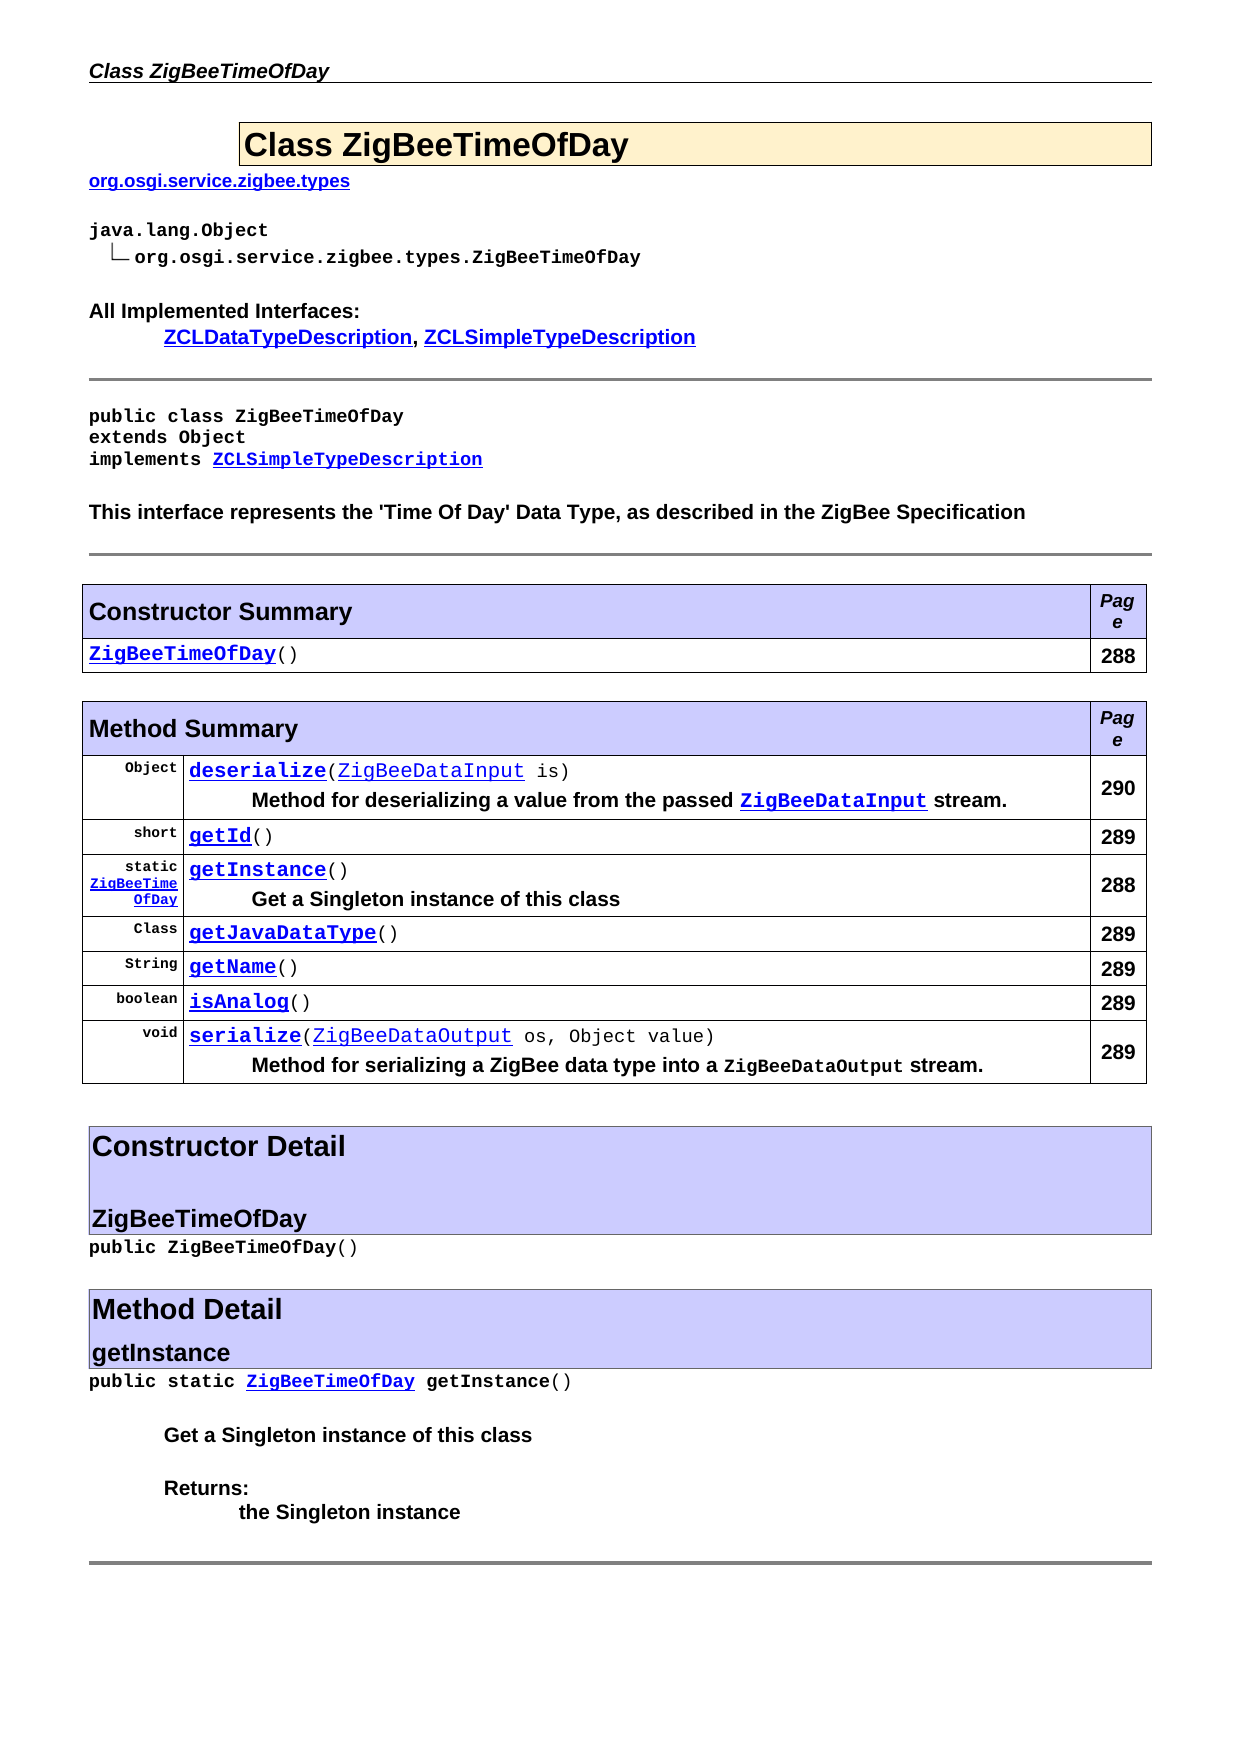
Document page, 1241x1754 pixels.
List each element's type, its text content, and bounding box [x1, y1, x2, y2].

text java.lang.Object [88, 221, 1152, 242]
table_cell short [83, 820, 183, 853]
subtitle getInstance [90, 1334, 1151, 1368]
table_cell 288 [1091, 639, 1146, 672]
table_header Page [1091, 585, 1146, 638]
text org.osgi.service.zigbee.types.ZigBeeTimeOfDay [88, 242, 1152, 269]
text Returns: [163, 1476, 1152, 1500]
table_cell ZigBeeTimeOfDay() [83, 639, 1090, 672]
table_cell getId() [184, 820, 1090, 853]
table_cell 289 [1091, 952, 1146, 985]
table_cell 289 [1091, 917, 1146, 951]
subtitle Constructor Detail [90, 1127, 1151, 1162]
text the Singleton instance [238, 1500, 1152, 1524]
table_cell 289 [1091, 986, 1146, 1020]
table_cell 289 [1091, 820, 1146, 853]
table_cell 289 [1091, 1021, 1146, 1083]
text public ZigBeeTimeOfDay() [88, 1238, 1152, 1259]
table_cell serialize(ZigBeeDataOutput os, Object value) Method for serializing a ZigBee data type into a ZigBeeDataOutput stream. [184, 1021, 1090, 1083]
text implements ZCLSimpleTypeDescription [88, 449, 1152, 471]
table_header Method Summary [83, 702, 1090, 755]
subtitle Method Detail [90, 1290, 1151, 1325]
table_cell deserialize(ZigBeeDataInput is) Method for deserializing a value from the passed ZigBeeDataInput stream. [184, 756, 1090, 819]
table_cell void [83, 1021, 183, 1083]
table_cell String [83, 952, 183, 985]
text extends Object [88, 428, 1152, 449]
table_cell Object [83, 756, 183, 819]
text public static ZigBeeTimeOfDay getInstance() [88, 1372, 1152, 1393]
table_cell getJavaDataType() [184, 917, 1090, 951]
text org.osgi.service.zigbee.types [88, 170, 1152, 191]
subtitle All Implemented Interfaces: [88, 298, 1152, 322]
table_cell Class [83, 917, 183, 951]
table_cell getInstance() Get a Singleton instance of this class [184, 855, 1090, 916]
picture [111, 241, 135, 264]
subtitle ZigBeeTimeOfDay [90, 1200, 1151, 1234]
table_cell static ZigBeeTimeOfDay [83, 855, 183, 916]
text ZCLDataTypeDescription, ZCLSimpleTypeDescription [163, 325, 1152, 349]
table_cell getName() [184, 952, 1090, 985]
text Get a Singleton instance of this class [163, 1423, 1152, 1447]
table_cell 290 [1091, 756, 1146, 819]
table_cell boolean [83, 986, 183, 1020]
table_header Constructor Summary [83, 585, 1090, 638]
table_header Page [1091, 702, 1146, 755]
text public class ZigBeeTimeOfDay [88, 407, 1152, 428]
subtitle Class ZigBeeTimeOfDay [240, 123, 1151, 165]
table_cell isAnalog() [184, 986, 1090, 1020]
table_cell 288 [1091, 855, 1146, 916]
text This interface represents the 'Time Of Day' Data Type, as described in the ZigBee Specification [88, 500, 1152, 524]
